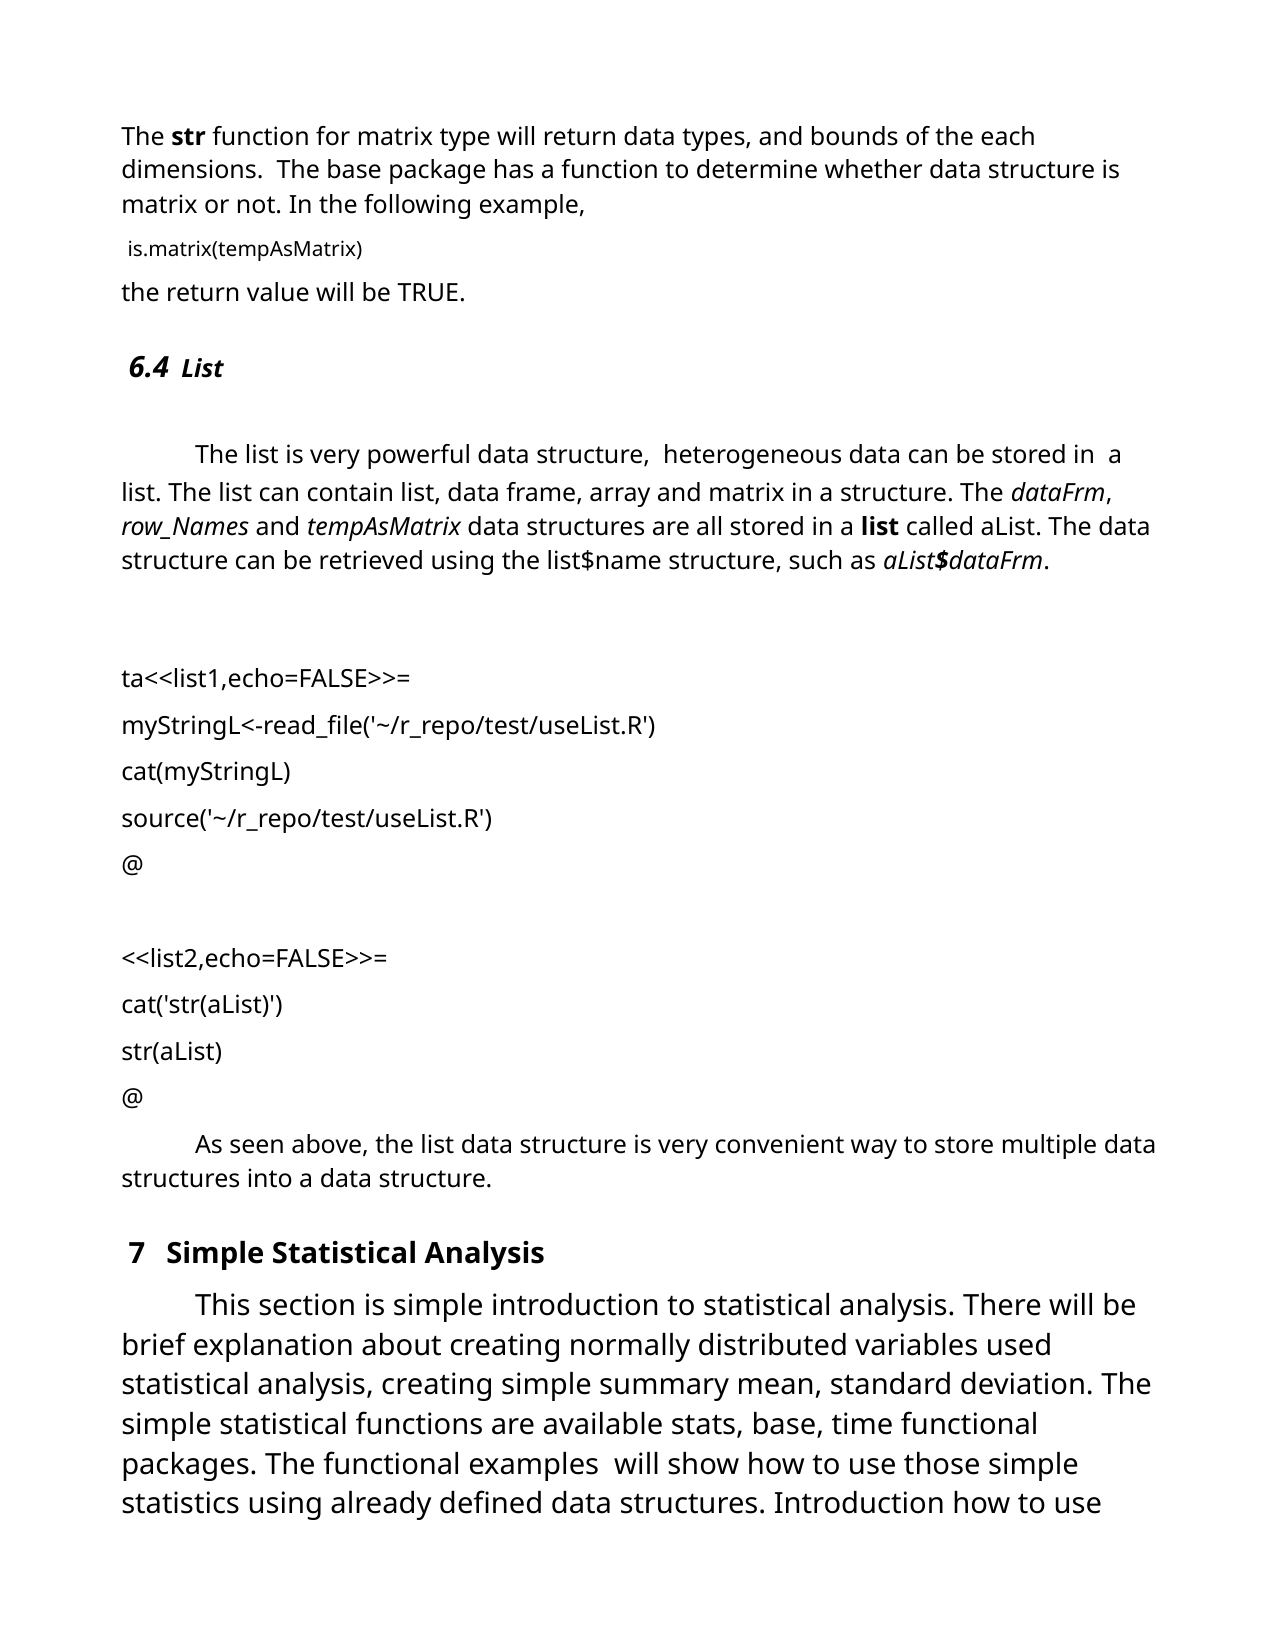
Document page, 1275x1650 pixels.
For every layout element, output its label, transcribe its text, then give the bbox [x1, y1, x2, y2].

text is.matrix(tempAsMatrix) [121, 233, 1158, 262]
subtitle Simple Statistical Analysis [121, 1232, 1158, 1272]
text As seen above, the list data structure is very convenient way to store multiple data structures into a data structure. [121, 1126, 1158, 1194]
text @ [121, 1080, 1158, 1114]
text str(aList) [121, 1033, 1158, 1067]
subtitle List [121, 346, 1158, 386]
text This section is simple introduction to statistical analysis. There will be brief explanation about creating normally distributed variables used statistical analysis, creating simple summary mean, standard deviation. The simple statistical functions are available stats, base, time functional packages. The functional examples will show how to use those simple statistics using already defined data structures. Introduction how to use [121, 1284, 1158, 1522]
text the return value will be TRUE. [121, 275, 1158, 309]
text The str function for matrix type will return data types, and bounds of the each dimensions. The base package has a function to determine whether data structure is matrix or not. In the following example, [121, 118, 1158, 220]
text ta<<list1,echo=FALSE>>= [121, 661, 1158, 695]
text source('~/r_repo/test/useList.R') [121, 801, 1158, 834]
text cat(myStringL) [121, 754, 1158, 788]
text myStringL<-read_file('~/r_repo/test/useList.R') [121, 707, 1158, 741]
text @ [121, 847, 1158, 881]
text cat('str(aList)') [121, 987, 1158, 1021]
subtitle The list is very powerful data structure, heterogeneous data can be stored in a list. The list can contain list, data frame, array and matrix in a structure. The dataFrm, row_Names and tempAsMatrix data structures are all stored in a list called aList. The data structure can be retrieved using the list$name structure, such as aList$dataFrm. [121, 423, 1158, 577]
text <<list2,echo=FALSE>>= [121, 940, 1158, 974]
